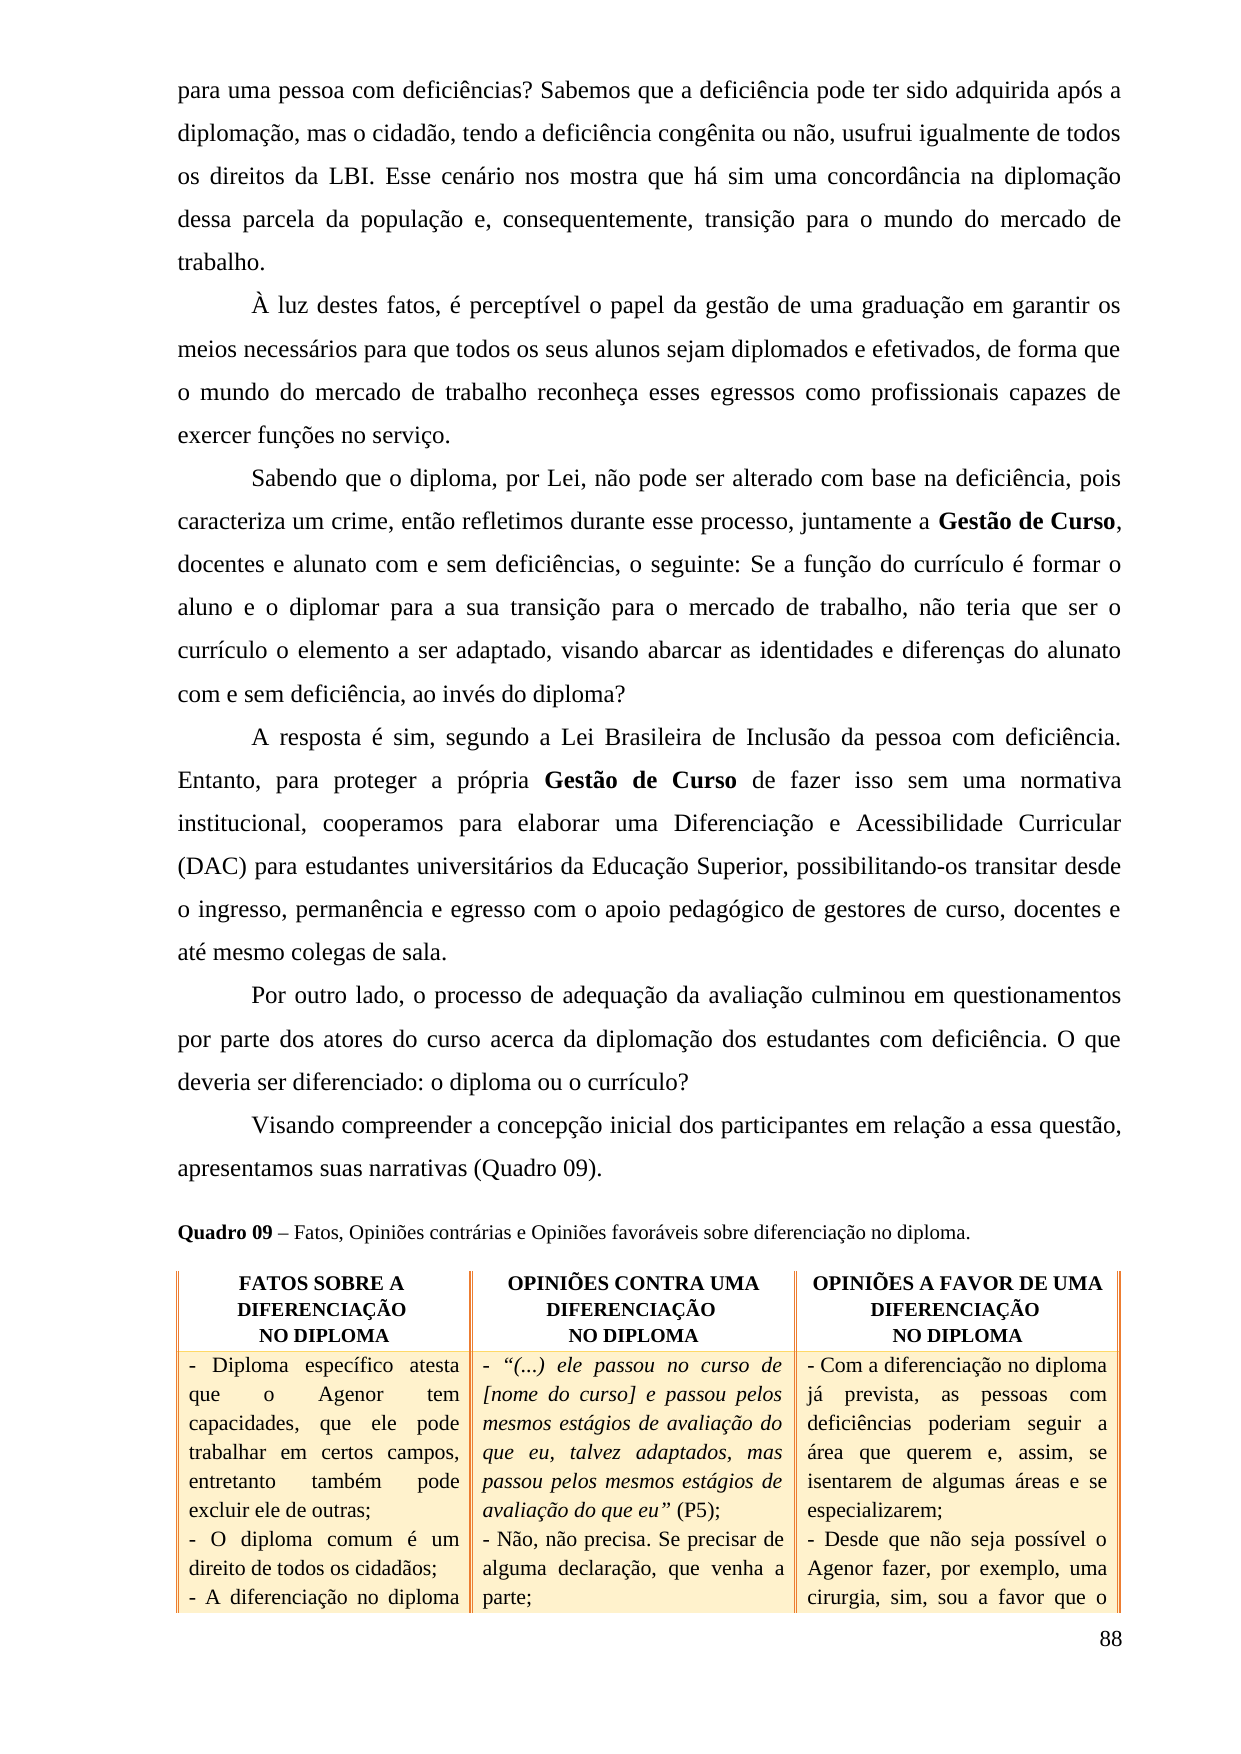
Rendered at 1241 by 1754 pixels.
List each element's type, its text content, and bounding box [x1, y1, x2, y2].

text para uma pessoa com deficiências? Sabemos que a deficiência pode ter sido adquirida após a diplomação, mas o cidadão, tendo a deficiência congênita ou não, usufrui igualmente de todos os direitos da LBI. Esse cenário nos mostra que há sim uma concordância na diplomação dessa parcela da população e, consequentemente, transição para o mundo do mercado de trabalho. [177, 75, 1122, 276]
text Quadro 09 – Fatos, Opiniões contrárias e Opiniões favoráveis sobre diferenciação no diploma. [177, 1220, 1122, 1244]
table_cell - “(...) ele passou no curso de [nome do curso] e passou pelos mesmos estágios de avaliação do que eu, talvez adaptados, mas passou pelos mesmos estágios de avaliação do que eu” (P5); - Não, não precisa. Se precisar de alguma declaração, que venha a parte; [473, 1352, 794, 1613]
text Sabendo que o diploma, por Lei, não pode ser alterado com base na deficiência, pois caracteriza um crime, então refletimos durante esse processo, juntamente a Gestão de Curso, docentes e alunato com e sem deficiências, o seguinte: Se a função do currículo é formar o aluno e o diplomar para a sua transição para o mercado de trabalho, não teria que ser o currículo o elemento a ser adaptado, visando abarcar as identidades e diferenças do alunato com e sem deficiência, ao invés do diploma? [177, 463, 1122, 707]
text À luz destes fatos, é perceptível o papel da gestão de uma graduação em garantir os meios necessários para que todos os seus alunos sejam diplomados e efetivados, de forma que o mundo do mercado de trabalho reconheça esses egressos como profissionais capazes de exercer funções no serviço. [177, 291, 1122, 449]
table_cell - Diploma específico atesta que o Agenor tem capacidades, que ele pode trabalhar em certos campos, entretanto também pode excluir ele de outras; - O diploma comum é um direito de todos os cidadãos; - A diferenciação no diploma [179, 1352, 469, 1613]
text A resposta é sim, segundo a Lei Brasileira de Inclusão da pessoa com deficiência. Entanto, para proteger a própria Gestão de Curso de fazer isso sem uma normativa institucional, cooperamos para elaborar uma Diferenciação e Acessibilidade Curricular (DAC) para estudantes universitários da Educação Superior, possibilitando-os transitar desde o ingresso, permanência e egresso com o apoio pedagógico de gestores de curso, docentes e até mesmo colegas de sala. [177, 722, 1122, 966]
table_cell - Com a diferenciação no diploma já prevista, as pessoas com deficiências poderiam seguir a área que querem e, assim, se isentarem de algumas áreas e se especializarem; - Desde que não seja possível o Agenor fazer, por exemplo, uma cirurgia, sim, sou a favor que o [797, 1352, 1117, 1613]
table_header OPINIÕES A FAVOR DE UMA DIFERENCIAÇÃO NO DIPLOMA [797, 1271, 1117, 1351]
table_header OPINIÕES CONTRA UMA DIFERENCIAÇÃO NO DIPLOMA [473, 1271, 794, 1351]
text Por outro lado, o processo de adequação da avaliação culminou em questionamentos por parte dos atores do curso acerca da diplomação dos estudantes com deficiência. O que deveria ser diferenciado: o diploma ou o currículo? [177, 981, 1122, 1096]
table_header FATOS SOBRE A DIFERENCIAÇÃO NO DIPLOMA [179, 1271, 469, 1351]
text Visando compreender a concepção inicial dos participantes em relação a essa questão, apresentamos suas narrativas (Quadro 09). [177, 1110, 1122, 1182]
